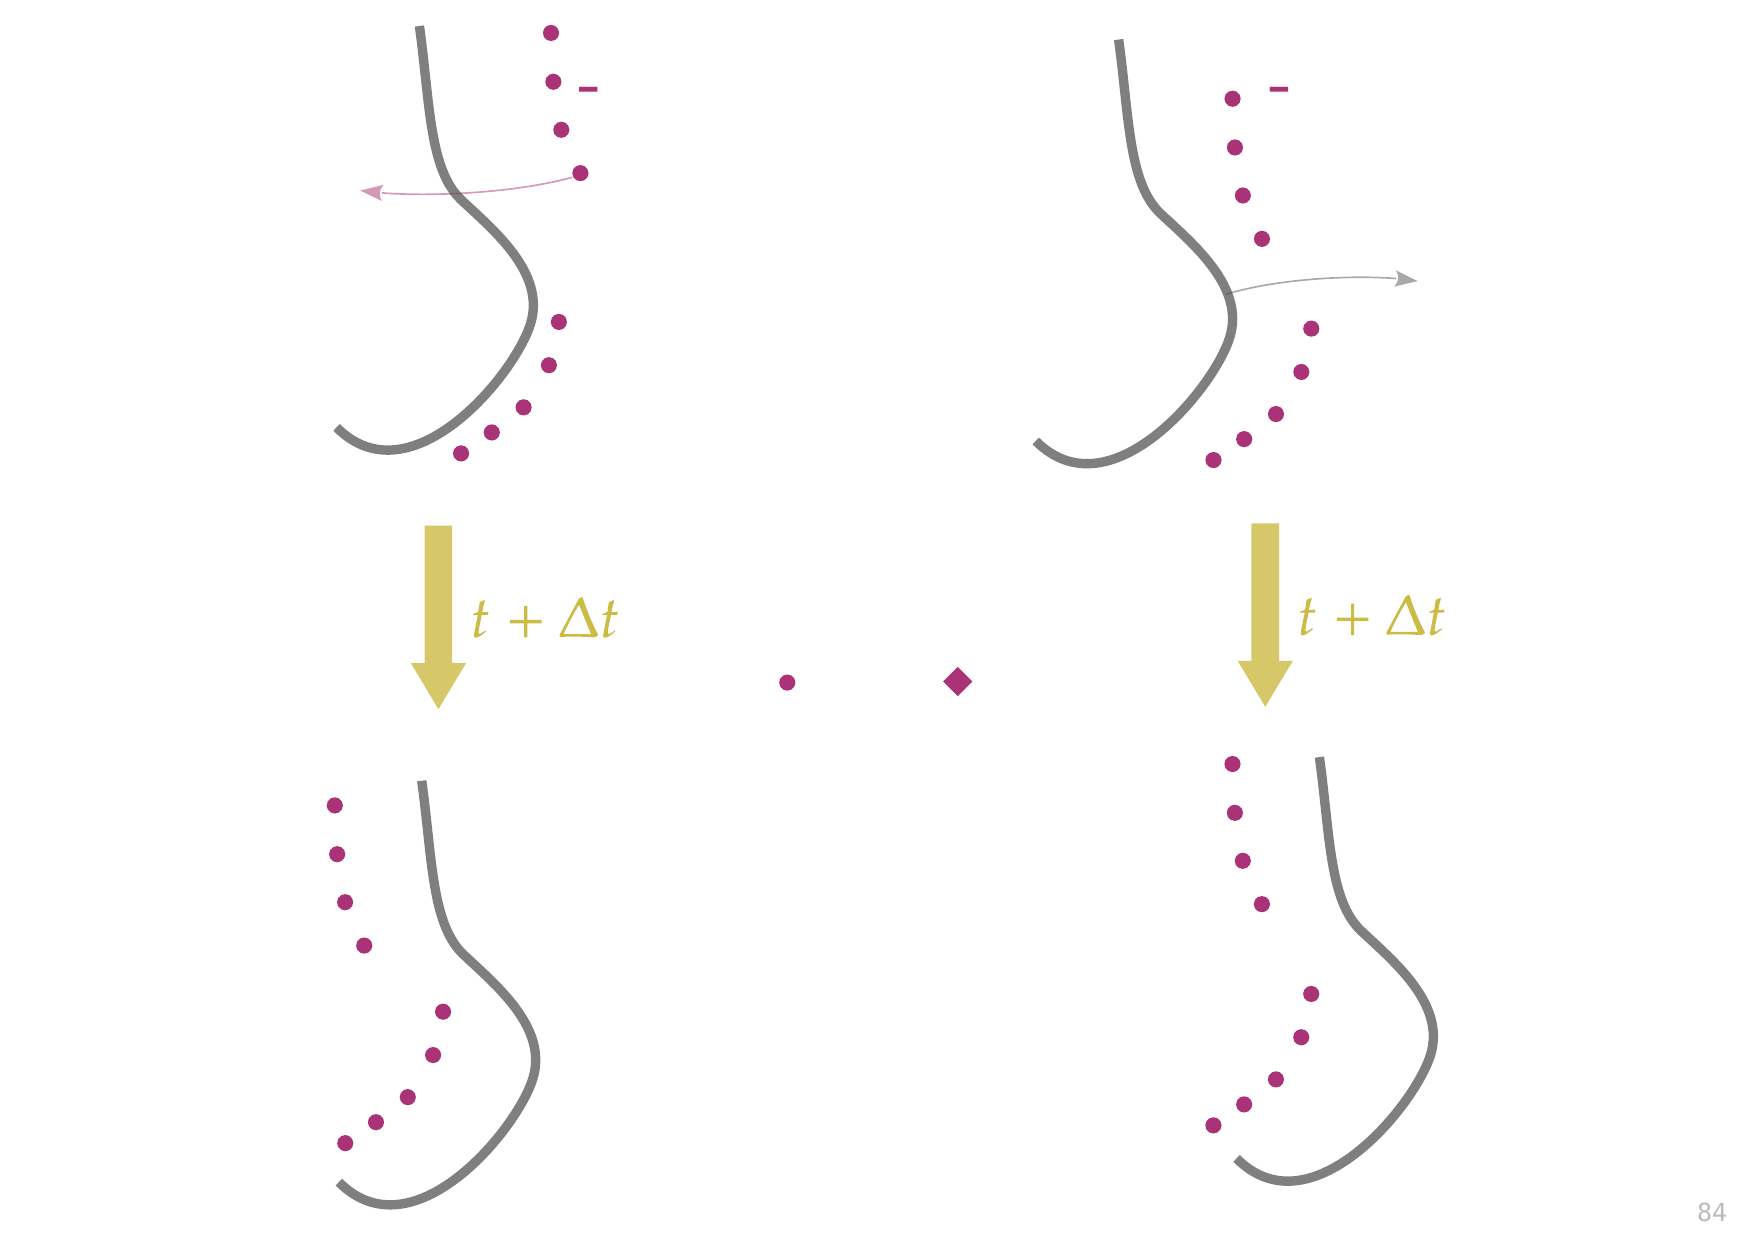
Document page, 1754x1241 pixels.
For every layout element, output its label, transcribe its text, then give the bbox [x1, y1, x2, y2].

text_box [483, 424, 500, 441]
text_box [1205, 1117, 1222, 1134]
text_box [1303, 985, 1320, 1003]
text_box [943, 666, 973, 697]
text_box [367, 1114, 385, 1131]
text_box [1303, 320, 1320, 337]
text_box [1267, 405, 1285, 423]
text_box [1336, 603, 1369, 636]
text_box [602, 600, 618, 638]
text_box [425, 1046, 442, 1064]
text_box [1226, 139, 1244, 156]
text_box [1299, 597, 1316, 636]
text_box [337, 894, 354, 911]
text_box [1236, 1096, 1253, 1113]
text_box [399, 1089, 416, 1106]
text_box – [562, 47, 615, 107]
text_box [1224, 755, 1241, 773]
text_box [472, 600, 489, 638]
text_box [572, 165, 589, 182]
text_box [326, 797, 343, 814]
text_box [1224, 90, 1241, 107]
text_box [1234, 187, 1251, 204]
text_box [1386, 594, 1425, 636]
text_box [1429, 597, 1445, 636]
text_box [452, 445, 470, 462]
text_box [329, 846, 346, 863]
text_box [1226, 804, 1243, 821]
text_box [356, 937, 373, 954]
text_box [337, 1135, 354, 1152]
text_box [1205, 451, 1222, 469]
text_box [779, 674, 796, 691]
text_box [515, 399, 532, 416]
text_box – [1253, 47, 1306, 107]
text_box [542, 24, 560, 42]
text_box [545, 73, 562, 90]
text_box [559, 597, 598, 638]
text_box [1236, 430, 1253, 448]
text_box [540, 357, 558, 374]
text_box [1253, 896, 1271, 913]
text_box [410, 525, 467, 710]
text_box [510, 605, 542, 638]
text_box [1293, 1029, 1310, 1046]
text_box [1234, 852, 1251, 869]
text_box [1253, 230, 1271, 247]
text_box [1267, 1071, 1285, 1088]
text_box [1293, 363, 1310, 381]
text_box [553, 121, 570, 138]
text_box [434, 1003, 452, 1020]
text_box [1237, 523, 1293, 707]
text_box [550, 313, 567, 331]
